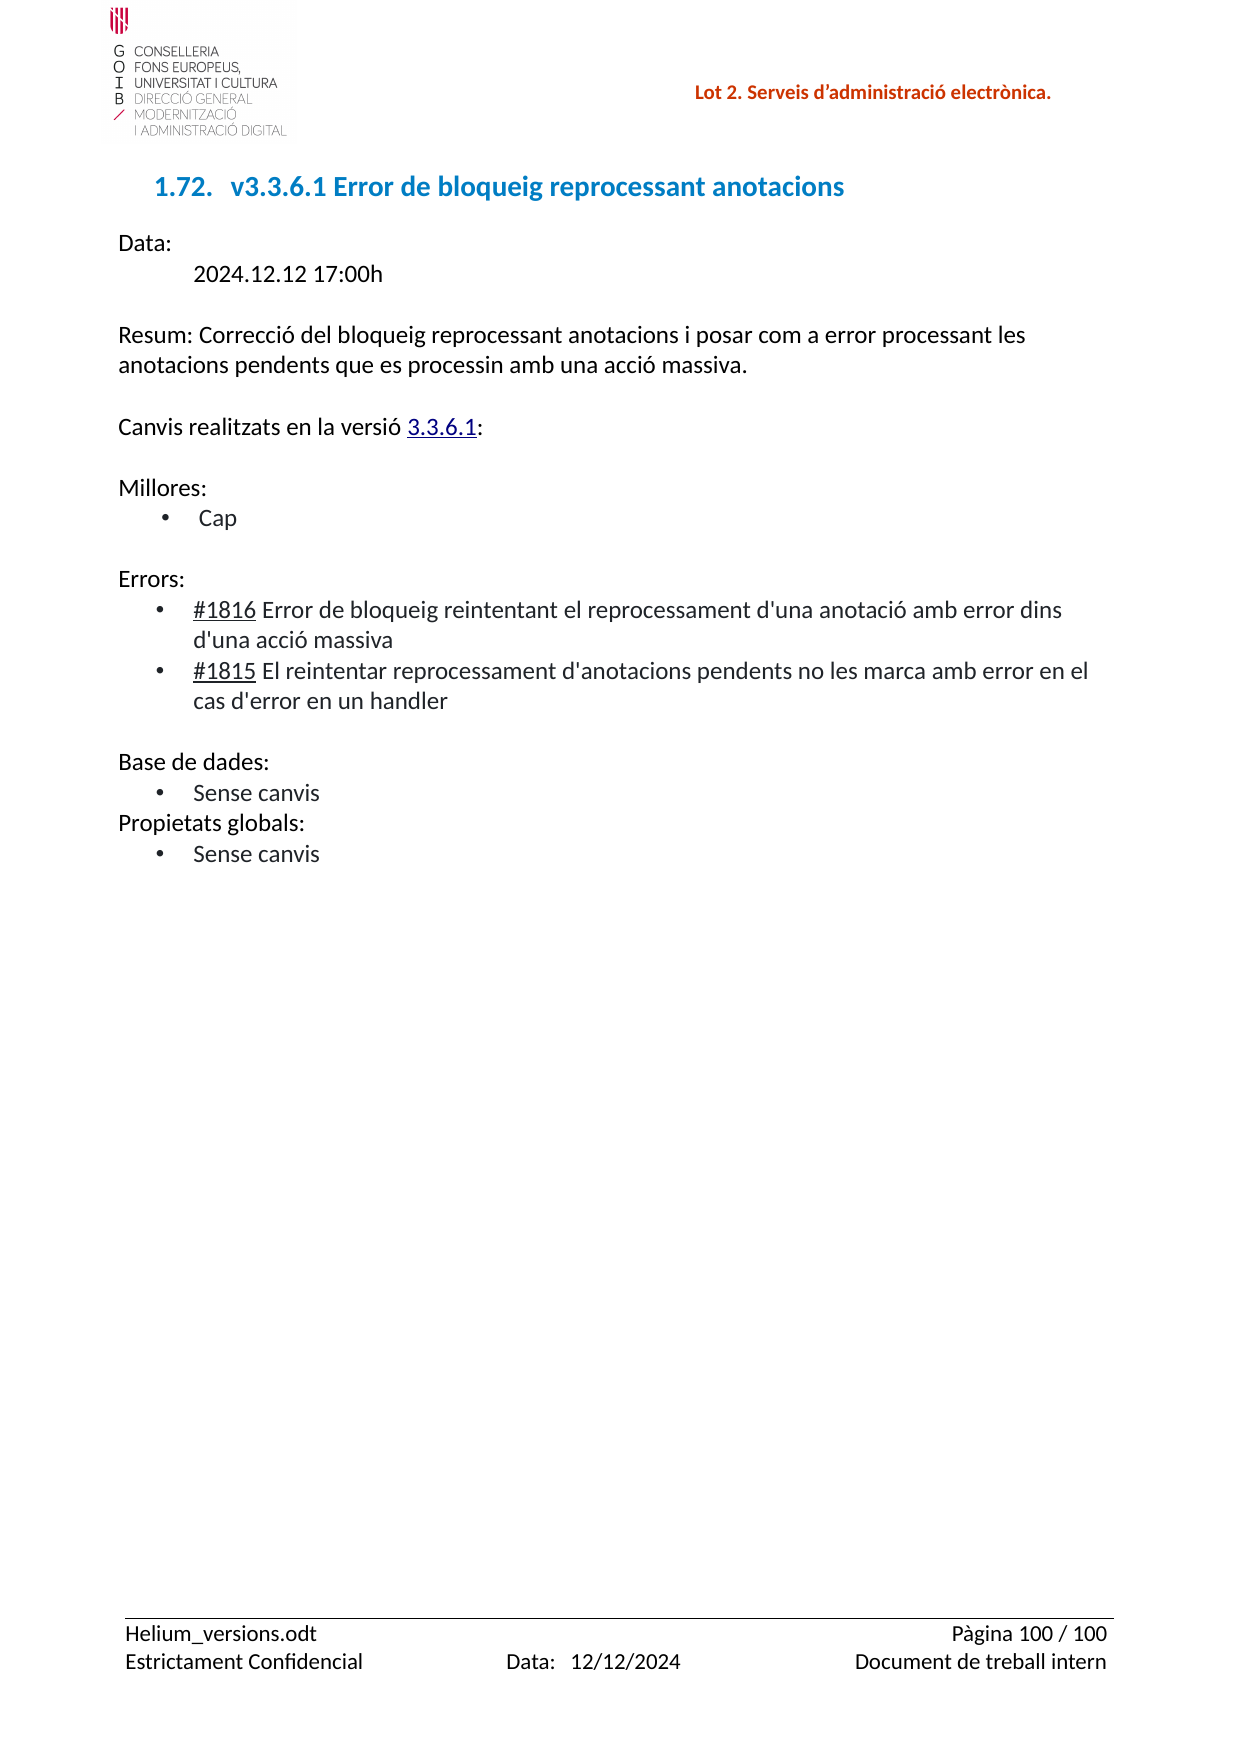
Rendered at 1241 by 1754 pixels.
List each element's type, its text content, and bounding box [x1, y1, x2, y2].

text Canvis realitzats en la versió 3.3.6.1: [118, 411, 1122, 441]
text Errors: [118, 563, 1122, 594]
text Base de dades: [118, 746, 1122, 777]
text Resum: Correcció del bloqueig reprocessant anotacions i posar com a error processant les anotacions pendents que es processin amb una acció massiva. [118, 319, 1122, 380]
list Sense canvis [156, 777, 1122, 807]
picture [100, 0, 297, 144]
list #1816 Error de bloqueig reintentant el reprocessament d'una anotació amb error dins d'una acció massiva [156, 594, 1122, 655]
text Millores: [118, 472, 1122, 502]
text Data: [118, 228, 1122, 258]
subtitle v3.3.6.1 Error de bloqueig reprocessant anotacions [153, 168, 1122, 204]
list Sense canvis [156, 838, 1122, 868]
list Cap [161, 502, 1122, 533]
text Propietats globals: [118, 807, 1122, 838]
list #1815 El reintentar reprocessament d'anotacions pendents no les marca amb error en el cas d'error en un handler [156, 655, 1122, 716]
text 2024.12.12 17:00h [118, 258, 1122, 289]
